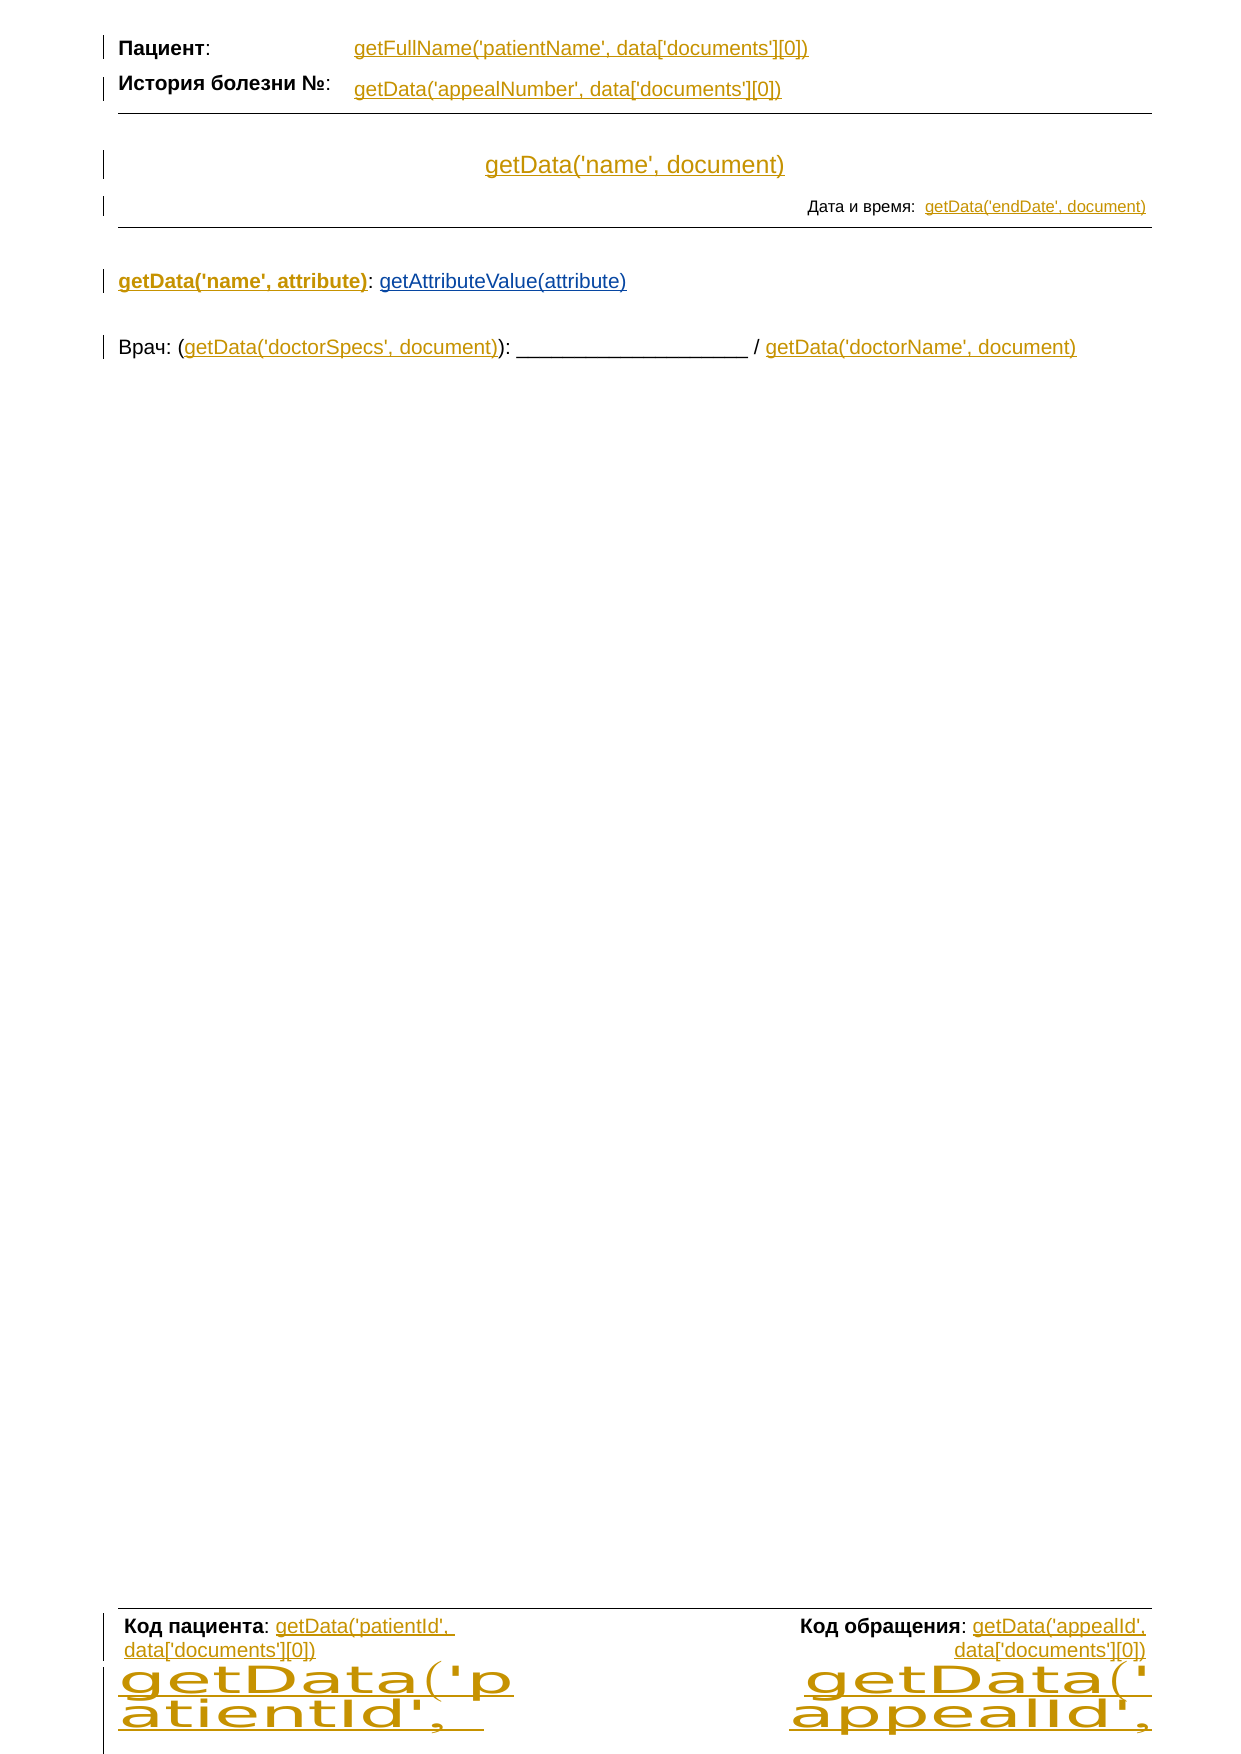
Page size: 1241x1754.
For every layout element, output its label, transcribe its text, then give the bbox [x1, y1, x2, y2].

table_header Пациент: [118, 30, 354, 65]
table_header getFullName('patientName', data['documents'][0]) [354, 30, 1152, 65]
table_cell getData('appealNumber', data['documents'][0]) [354, 65, 1152, 113]
table_header Дата и время: getData('endDate', document) [118, 185, 1152, 227]
table_cell История болезни №: [118, 65, 354, 113]
table_cell getData('name', attribute): getAttributeValue(attribute) Врач: (getData('doctorSpecs', document)): ____________________ / getData('doctorName', document) [118, 228, 1152, 383]
table_cell getData('name', document) [118, 114, 1152, 185]
